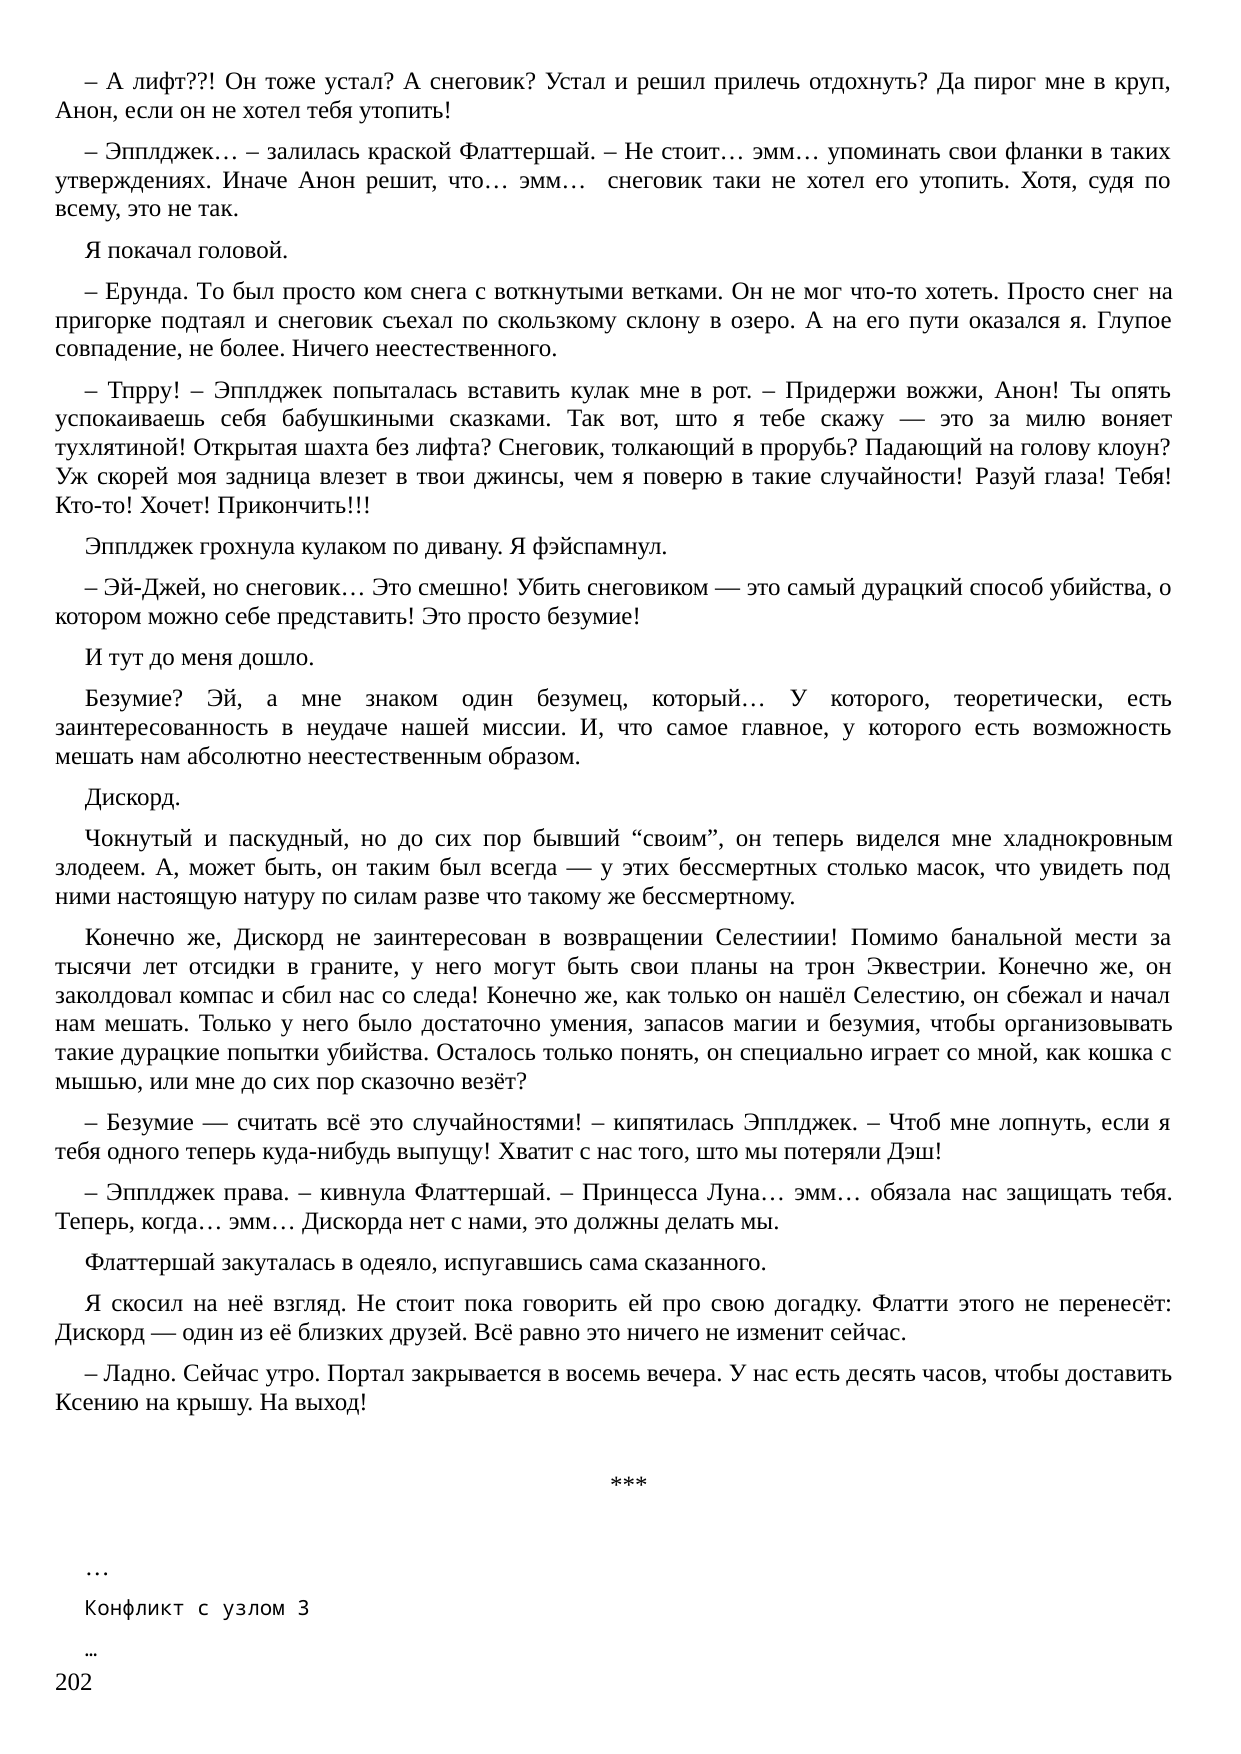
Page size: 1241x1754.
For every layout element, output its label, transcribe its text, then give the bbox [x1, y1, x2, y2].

text Я скосил на неё взгляд. Не стоит пока говорить ей про свою догадку. Флатти этого не перенесёт: Дискорд — один из её близких друзей. Всё равно это ничего не изменит сейчас. [55, 1288, 1173, 1346]
text – Эй-Джей, но снеговик… Это смешно! Убить снеговиком — это самый дурацкий способ убийства, о котором можно себе представить! Это просто безумие! [55, 572, 1173, 630]
text Эпплджек грохнула кулаком по дивану. Я фэйспамнул. [55, 531, 1173, 560]
text Дискорд. [55, 782, 1173, 811]
text Безумие? Эй, а мне знаком один безумец, который… У которого, теоретически, есть заинтересованность в неудаче нашей миссии. И, что самое главное, у которого есть возможность мешать нам абсолютно неестественным образом. [55, 683, 1173, 770]
text … [55, 1552, 1173, 1581]
text … [55, 1634, 1173, 1663]
text Флаттершай закуталась в одеяло, испугавшись сама сказанного. [55, 1247, 1173, 1276]
text – Тпрру! – Эпплджек попыталась вставить кулак мне в рот. – Придержи вожжи, Анон! Ты опять успокаиваешь себя бабушкиными сказками. Так вот, што я тебе скажу — это за милю воняет тухлятиной! Открытая шахта без лифта? Снеговик, толкающий в прорубь? Падающий на голову клоун? Уж скорей моя задница влезет в твои джинсы, чем я поверю в такие случайности! Разуй глаза! Тебя! Кто-то! Хочет! Прикончить!!! [55, 375, 1173, 518]
text – Эпплджек… – залилась краской Флаттершай. – Не стоит… эмм… упоминать свои фланки в таких утверждениях. Иначе Анон решит, что… эмм… снеговик таки не хотел его утопить. Хотя, судя по всему, это не так. [55, 136, 1173, 222]
text Я покачал головой. [55, 235, 1173, 263]
text Конечно же, Дискорд не заинтересован в возвращении Селестиии! Помимо банальной мести за тысячи лет отсидки в граните, у него могут быть свои планы на трон Эквестрии. Конечно же, он заколдовал компас и сбил нас со следа! Конечно же, как только он нашёл Селестию, он сбежал и начал нам мешать. Только у него было достаточно умения, запасов магии и безумия, чтобы организовывать такие дурацкие попытки убийства. Осталось только понять, он специально играет со мной, как кошка с мышью, или мне до сих пор сказочно везёт? [55, 922, 1173, 1095]
text – Ладно. Сейчас утро. Портал закрывается в восемь вечера. У нас есть десять часов, чтобы доставить Ксению на крышу. На выход! [55, 1358, 1173, 1416]
text – Ерунда. То был просто ком снега с воткнутыми ветками. Он не мог что-то хотеть. Просто снег на пригорке подтаял и снеговик съехал по скользкому склону в озеро. А на его пути оказался я. Глупое совпадение, не более. Ничего неестественного. [55, 276, 1173, 362]
text *** [55, 1470, 1173, 1498]
text Чокнутый и паскудный, но до сих пор бывший “своим”, он теперь виделся мне хладнокровным злодеем. А, может быть, он таким был всегда — у этих бессмертных столько масок, что увидеть под ними настоящую натуру по силам разве что такому же бессмертному. [55, 823, 1173, 910]
text Конфликт с узлом 3 [55, 1593, 1173, 1622]
text – А лифт??! Он тоже устал? А снеговик? Устал и решил прилечь отдохнуть? Да пирог мне в круп, Анон, если он не хотел тебя утопить! [55, 66, 1173, 123]
text И тут до меня дошло. [55, 642, 1173, 671]
text – Эпплджек права. – кивнула Флаттершай. – Принцесса Луна… эмм… обязала нас защищать тебя. Теперь, когда… эмм… Дискорда нет с нами, это должны делать мы. [55, 1177, 1173, 1235]
text – Безумие — считать всё это случайностями! – кипятилась Эпплджек. – Чтоб мне лопнуть, если я тебя одного теперь куда-нибудь выпущу! Хватит с нас того, што мы потеряли Дэш! [55, 1107, 1173, 1165]
